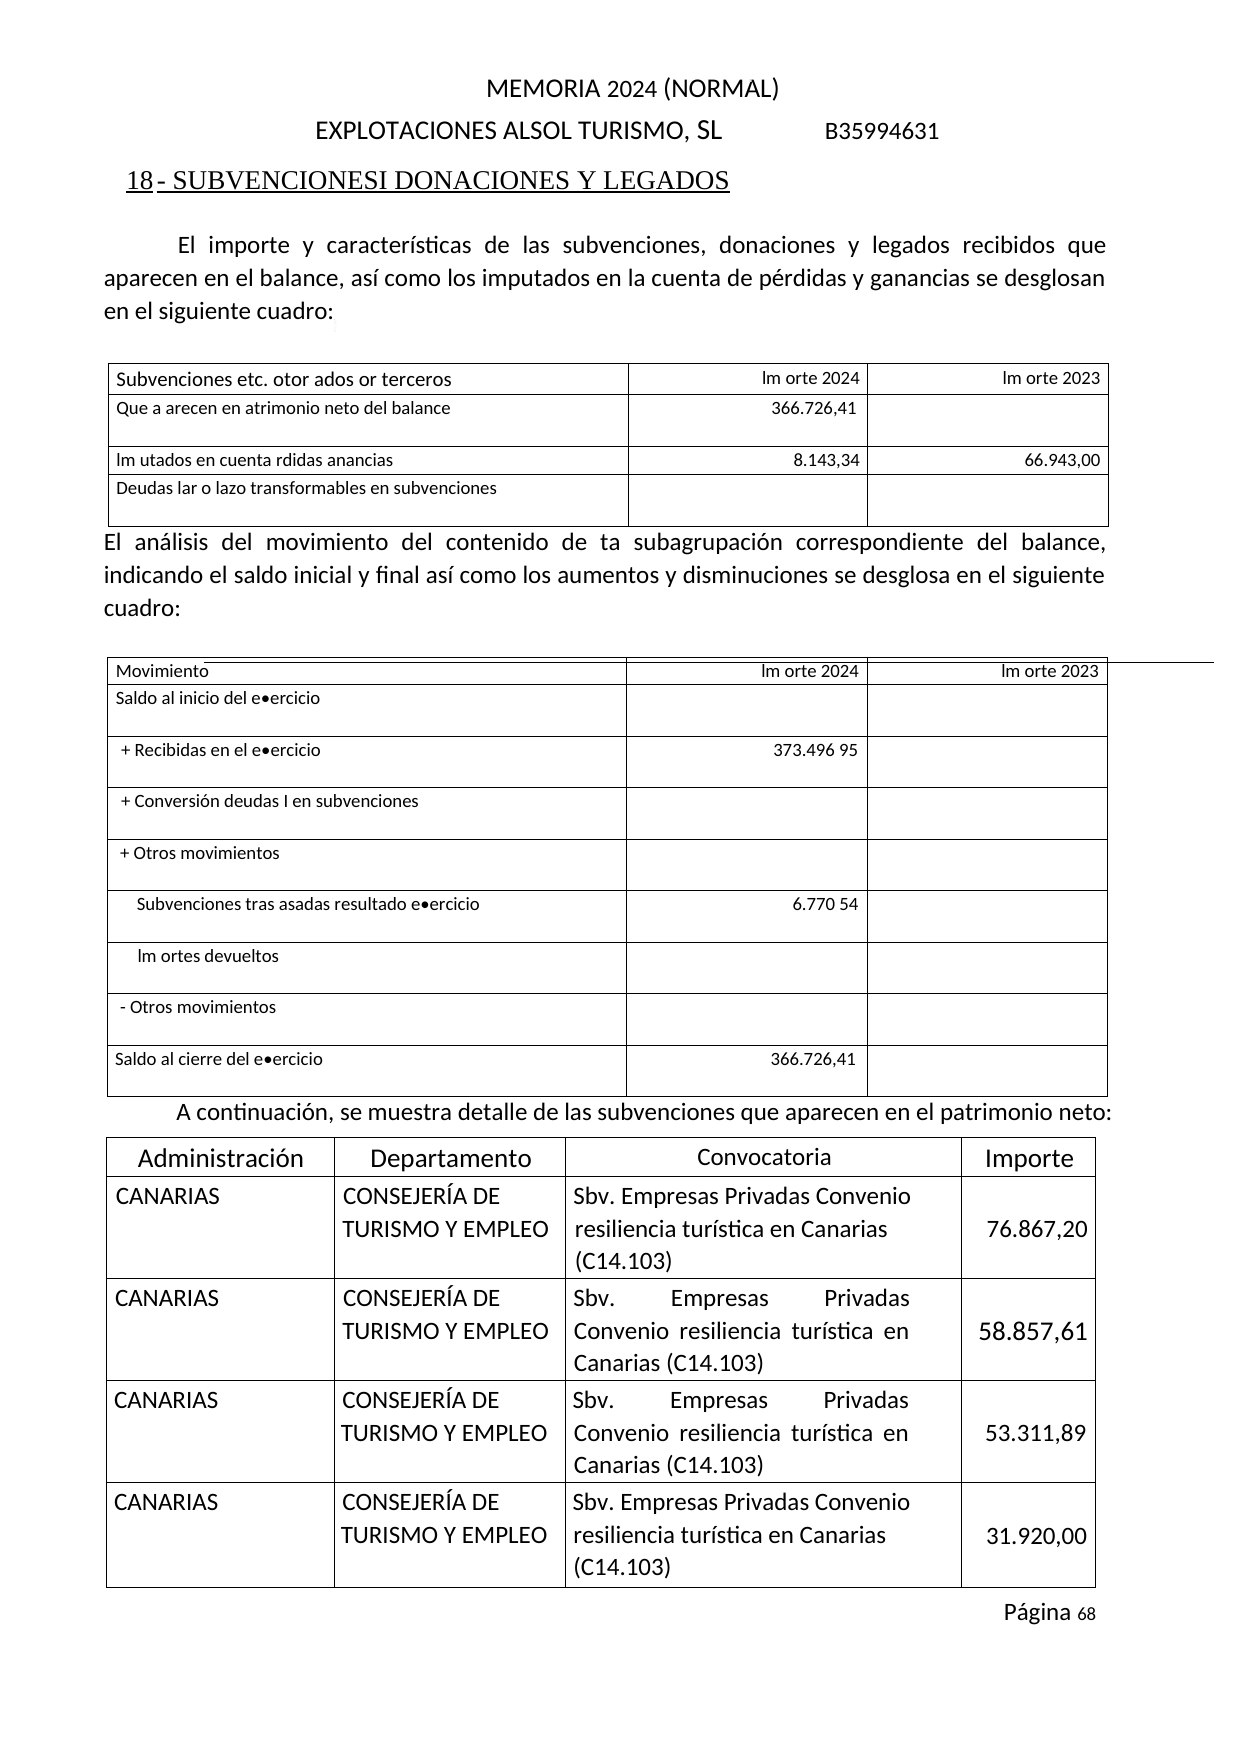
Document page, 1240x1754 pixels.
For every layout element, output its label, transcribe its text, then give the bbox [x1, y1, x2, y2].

table_cell [868, 840, 1107, 890]
table_cell 66.943,00 [868, 447, 1108, 473]
table_header Subvenciones etc. otor ados or terceros [109, 364, 628, 394]
table_cell Que a arecen en atrimonio neto del balance [109, 395, 628, 446]
table_cell 366.726,41 [627, 1046, 867, 1096]
table_cell 8.143,34 [629, 447, 867, 473]
table_cell Subvenciones tras asadas resultado e•ercicio [108, 891, 626, 942]
text A continuación, se muestra detalle de las subvenciones que aparecen en el patrimonio neto: [103, 1096, 1134, 1127]
table_cell Sbv. Empresas Privadas Convenio resiliencia turística en Canarias (C14.103) [566, 1279, 961, 1380]
table_cell CANARIAS [107, 1279, 334, 1380]
table_cell lm ortes devueltos [108, 943, 626, 993]
table_cell 373.496 95 [627, 737, 867, 787]
table_cell [627, 943, 867, 993]
table_cell [868, 475, 1108, 526]
table_cell [627, 994, 867, 1044]
text El importe y características de las subvenciones, donaciones y legados recibidos que aparecen en el balance, así como los imputados en la cuenta de pérdidas y ganancias se desglosan en el siguiente cuadro: [103, 229, 1108, 331]
table_cell [627, 788, 867, 839]
table_cell Saldo al inicio del e•ercicio [108, 685, 626, 736]
table_header lm orte 2024 [627, 663, 867, 684]
table_cell [627, 685, 867, 736]
table_cell CANARIAS [107, 1483, 334, 1587]
table_cell [868, 891, 1107, 942]
table_header [868, 658, 1107, 662]
table_cell [868, 737, 1107, 787]
table_cell Sbv. Empresas Privadas Convenio resiliencia turística en Canarias (C14.103) [566, 1483, 961, 1587]
table_header [627, 658, 867, 662]
table_cell [868, 1046, 1107, 1096]
table_cell [868, 685, 1107, 736]
table_cell 58.857,61 [962, 1279, 1095, 1380]
table_cell Saldo al cierre del e•ercicio [108, 1046, 626, 1096]
table_cell 31.920,00 [962, 1483, 1095, 1587]
table_cell [868, 788, 1107, 839]
table_cell + Recibidas en el e•ercicio [108, 737, 626, 787]
table_header Administración [107, 1138, 334, 1176]
table_cell 366.726,41 [629, 395, 867, 446]
table_header Departamento [335, 1138, 565, 1176]
table_cell + Otros movimientos [108, 840, 626, 890]
table_header Movimiento [108, 658, 626, 684]
table_header Importe [962, 1138, 1095, 1176]
table_cell 76.867,20 [962, 1177, 1095, 1278]
table_cell [629, 475, 867, 526]
table_cell [868, 994, 1107, 1044]
table_header lm orte 2023 [868, 364, 1108, 394]
text El análisis del movimiento del contenido de ta subagrupación correspondiente del balance, indicando el saldo inicial y final así como los aumentos y disminuciones se desglosa en el siguiente cuadro: [103, 526, 1107, 622]
table_cell [627, 840, 867, 890]
table_cell 6.770 54 [627, 891, 867, 942]
table_cell 53.311,89 [962, 1381, 1095, 1482]
table_cell lm utados en cuenta rdidas anancias [109, 447, 628, 473]
table_cell [868, 395, 1108, 446]
table_cell + Conversión deudas I en subvenciones [108, 788, 626, 839]
table_cell Deudas lar o lazo transformables en subvenciones [109, 475, 628, 526]
table_cell CANARIAS [107, 1177, 334, 1278]
table_cell Sbv. Empresas Privadas Convenio resiliencia turística en Canarias (C14.103) [566, 1381, 961, 1482]
table_cell [868, 943, 1107, 993]
table_cell CONSEJERÍA DE TURISMO Y EMPLEO [335, 1381, 565, 1482]
table_cell CANARIAS [107, 1381, 334, 1482]
table_cell CONSEJERÍA DE TURISMO Y EMPLEO [335, 1177, 565, 1278]
list - SUBVENCIONESI DONACIONES Y LEGADOS [126, 164, 1153, 195]
table_cell Sbv. Empresas Privadas Convenio resiliencia turística en Canarias (C14.103) [566, 1177, 961, 1278]
table_cell CONSEJERÍA DE TURISMO Y EMPLEO [335, 1279, 565, 1380]
table_cell - Otros movimientos [108, 994, 626, 1044]
table_cell CONSEJERÍA DE TURISMO Y EMPLEO [335, 1483, 565, 1587]
table_header lm orte 2024 [629, 364, 867, 394]
table_header Convocatoria [566, 1138, 961, 1176]
table_header lm orte 2023 [868, 663, 1107, 684]
